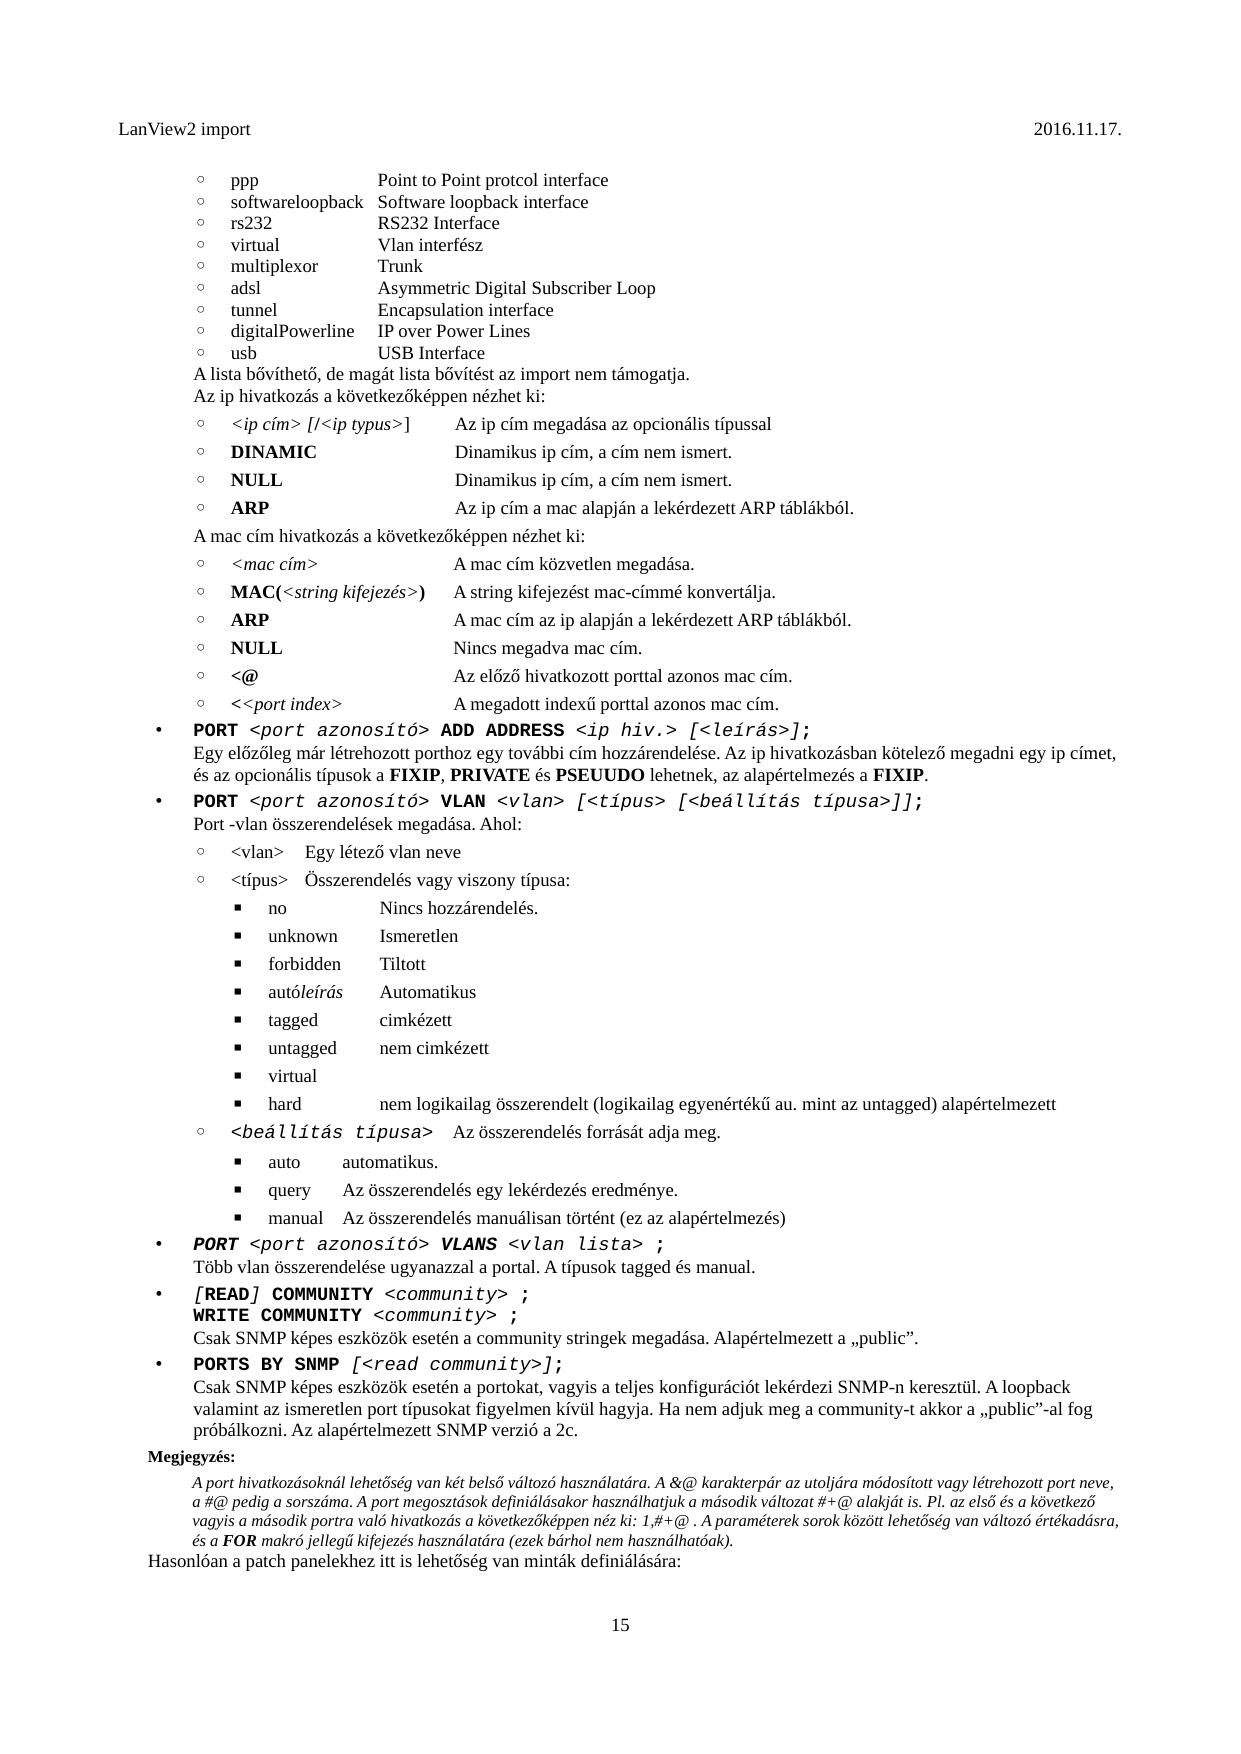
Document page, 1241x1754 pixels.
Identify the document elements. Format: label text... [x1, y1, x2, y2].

list untagged nem cimkézett [231, 1037, 1122, 1059]
list ARP Az ip cím a mac alapján a lekérdezett ARP táblákból. [193, 497, 1122, 518]
list <típus> Összerendelés vagy viszony típusa: [193, 869, 1122, 891]
list auto automatikus. [231, 1151, 1122, 1172]
list PORTS BY SNMP [<read community>]; Csak SNMP képes eszközök esetén a portokat, vagyis a teljes konfigurációt lekérdezi SNMP-n keresztül. A loopback valamint az ismeretlen port típusokat figyelmen kívül hagyja. Ha nem adjuk meg a community-t akkor a „public”-al fog próbálkozni. Az alapértelmezett SNMP verzió a 2c. [156, 1355, 1122, 1441]
list hard nem logikailag összerendelt (logikailag egyenértékű au. mint az untagged) alapértelmezett [231, 1093, 1122, 1115]
list NULL Dinamikus ip cím, a cím nem ismert. [193, 469, 1122, 490]
list adsl Asymmetric Digital Subscriber Loop [193, 277, 1122, 298]
list PORT <port azonosító> ADD ADDRESS <ip hiv.> [<leírás>]; Egy előzőleg már létrehozott porthoz egy további cím hozzárendelése. Az ip hivatkozásban kötelező megadni egy ip címet, és az opcionális típusok a FIXIP, PRIVATE és PSEUUDO lehetnek, az alapértelmezés a FIXIP. [156, 721, 1122, 785]
list usb USB Interface [193, 342, 1122, 363]
list [READ] COMMUNITY <community> ; WRITE COMMUNITY <community> ; Csak SNMP képes eszközök esetén a community stringek megadása. Alapértelmezett a „public”. [156, 1284, 1122, 1348]
list autóleírás Automatikus [231, 981, 1122, 1003]
text Hasonlóan a patch panelekhez itt is lehetőség van minták definiálására: [118, 1549, 1122, 1571]
list multiplexor Trunk [193, 255, 1122, 277]
list unknown Ismeretlen [231, 925, 1122, 947]
list rs232 RS232 Interface [193, 212, 1122, 234]
list query Az összerendelés egy lekérdezés eredménye. [231, 1179, 1122, 1201]
list NULL Nincs megadva mac cím. [193, 637, 1122, 658]
list <vlan> Egy létező vlan neve [193, 841, 1122, 863]
list <@ Az előző hivatkozott porttal azonos mac cím. [193, 665, 1122, 687]
list digitalPowerline IP over Power Lines [193, 320, 1122, 342]
list tagged cimkézett [231, 1009, 1122, 1031]
list <ip cím> [/<ip typus>] Az ip cím megadása az opcionális típussal [193, 413, 1122, 434]
text Megjegyzés: [118, 1447, 1122, 1466]
list tunnel Encapsulation interface [193, 298, 1122, 320]
list PORT <port azonosító> VLANS <vlan lista> ; Több vlan összerendelése ugyanazzal a portal. A típusok tagged és manual. [156, 1235, 1122, 1278]
list virtual Vlan interfész [193, 234, 1122, 255]
list <beállítás típusa> Az összerendelés forrását adja meg. [193, 1121, 1122, 1144]
text A port hivatkozásoknál lehetőség van két belső változó használatára. A &@ karakterpár az utoljára módosított vagy létrehozott port neve, a #@ pedig a sorszáma. A port megosztások definiálásakor használhatjuk a második változat #+@ alakját is. Pl. az első és a következő vagyis a második portra való hivatkozás a következőképpen néz ki: 1,#+@ . A paraméterek sorok között lehetőség van változó értékadásra, és a FOR makró jellegű kifejezés használatára (ezek bárhol nem használhatóak). [192, 1473, 1122, 1549]
list ppp Point to Point protcol interface [193, 169, 1122, 191]
list <<port index> A megadott indexű porttal azonos mac cím. [193, 693, 1122, 714]
list virtual [231, 1065, 1122, 1087]
list <mac cím> A mac cím közvetlen megadása. [193, 553, 1122, 574]
list PORT <port azonosító> VLAN <vlan> [<típus> [<beállítás típusa>]]; Port -vlan összerendelések megadása. Ahol: [156, 792, 1122, 835]
list forbidden Tiltott [231, 953, 1122, 975]
list A mac cím hivatkozás a következőképpen nézhet ki: [156, 525, 1122, 546]
list no Nincs hozzárendelés. [231, 897, 1122, 919]
list DINAMIC Dinamikus ip cím, a cím nem ismert. [193, 441, 1122, 462]
list MAC(<string kifejezés>) A string kifejezést mac-címmé konvertálja. [193, 581, 1122, 602]
list softwareloopback Software loopback interface [193, 191, 1122, 212]
list manual Az összerendelés manuálisan történt (ez az alapértelmezés) [231, 1207, 1122, 1228]
list ARP A mac cím az ip alapján a lekérdezett ARP táblákból. [193, 609, 1122, 631]
list A lista bővíthető, de magát lista bővítést az import nem támogatja. Az ip hivatkozás a következőképpen nézhet ki: [156, 363, 1122, 406]
